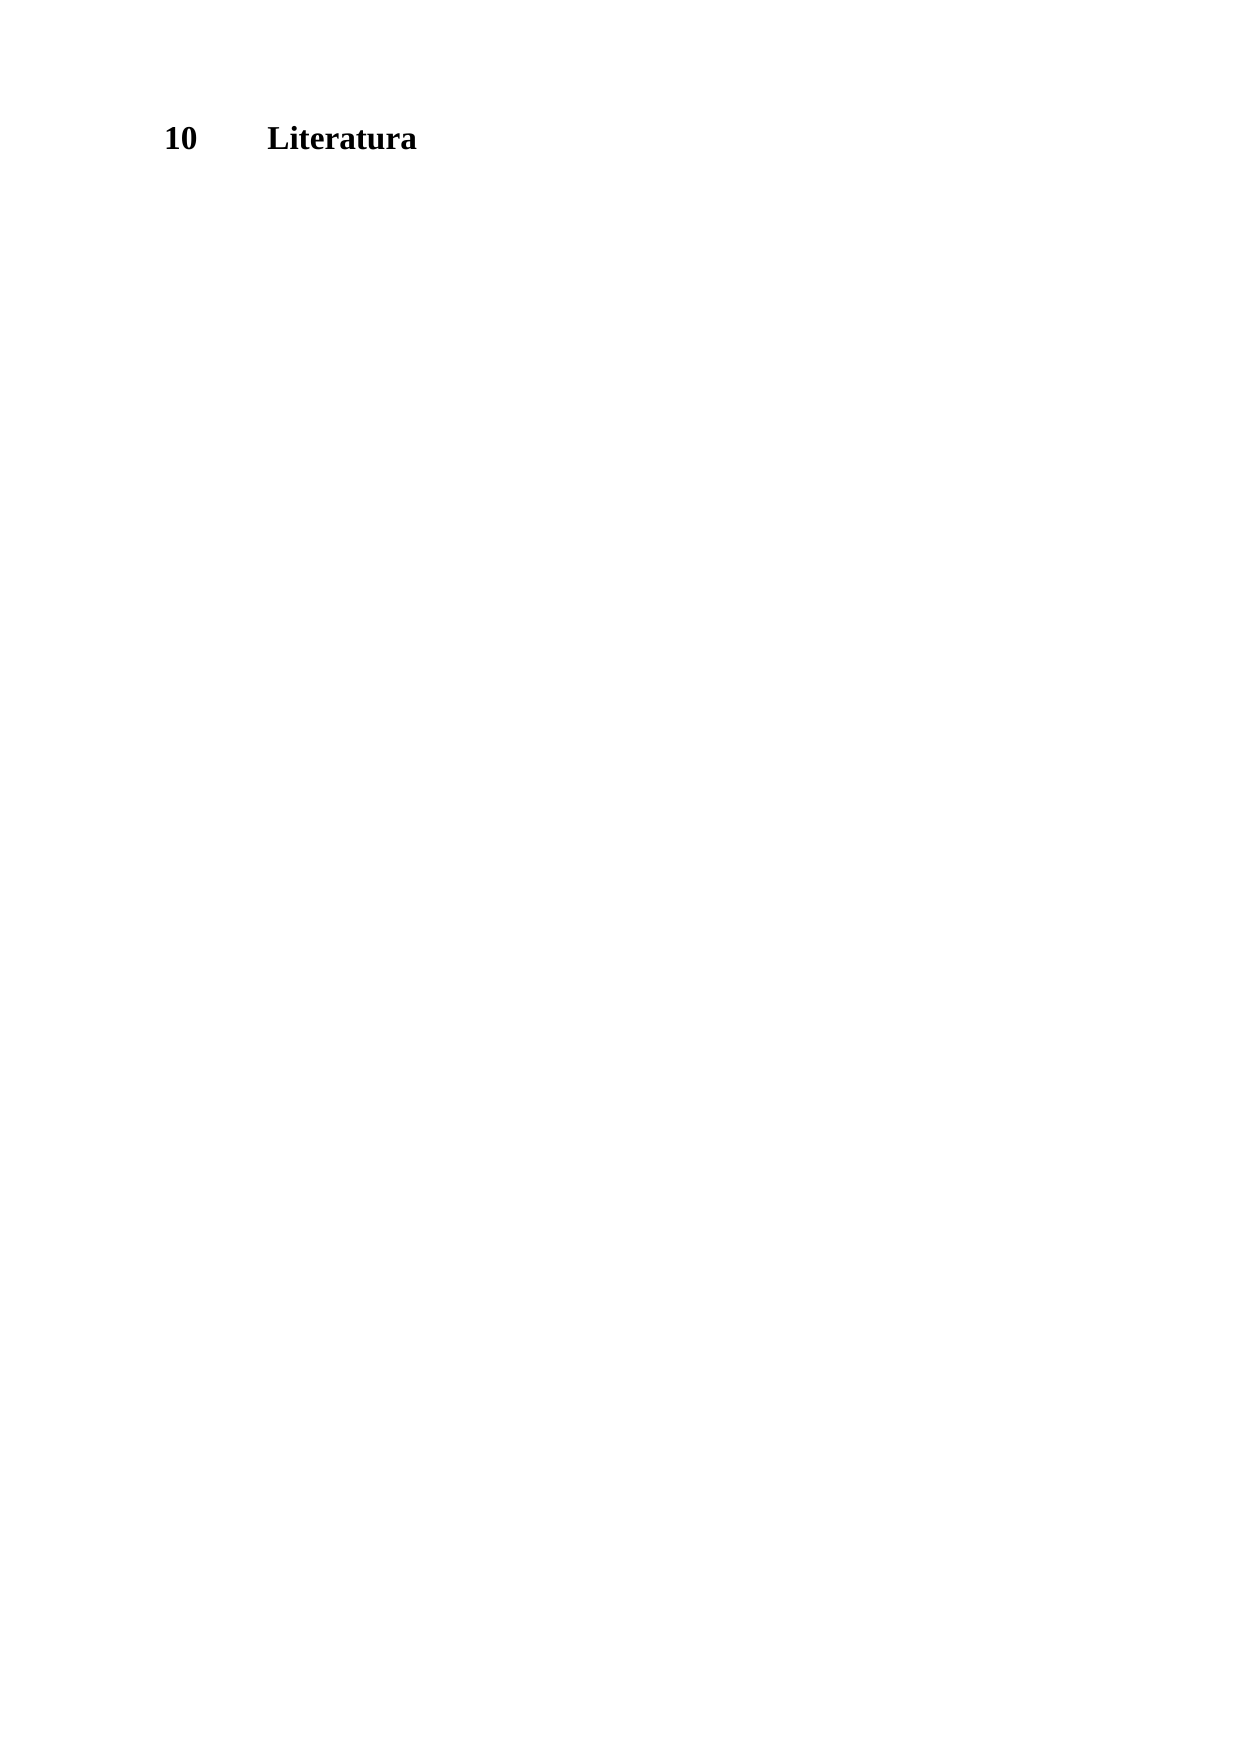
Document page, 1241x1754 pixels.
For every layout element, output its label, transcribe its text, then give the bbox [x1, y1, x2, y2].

list Literatura [156, 118, 1122, 156]
